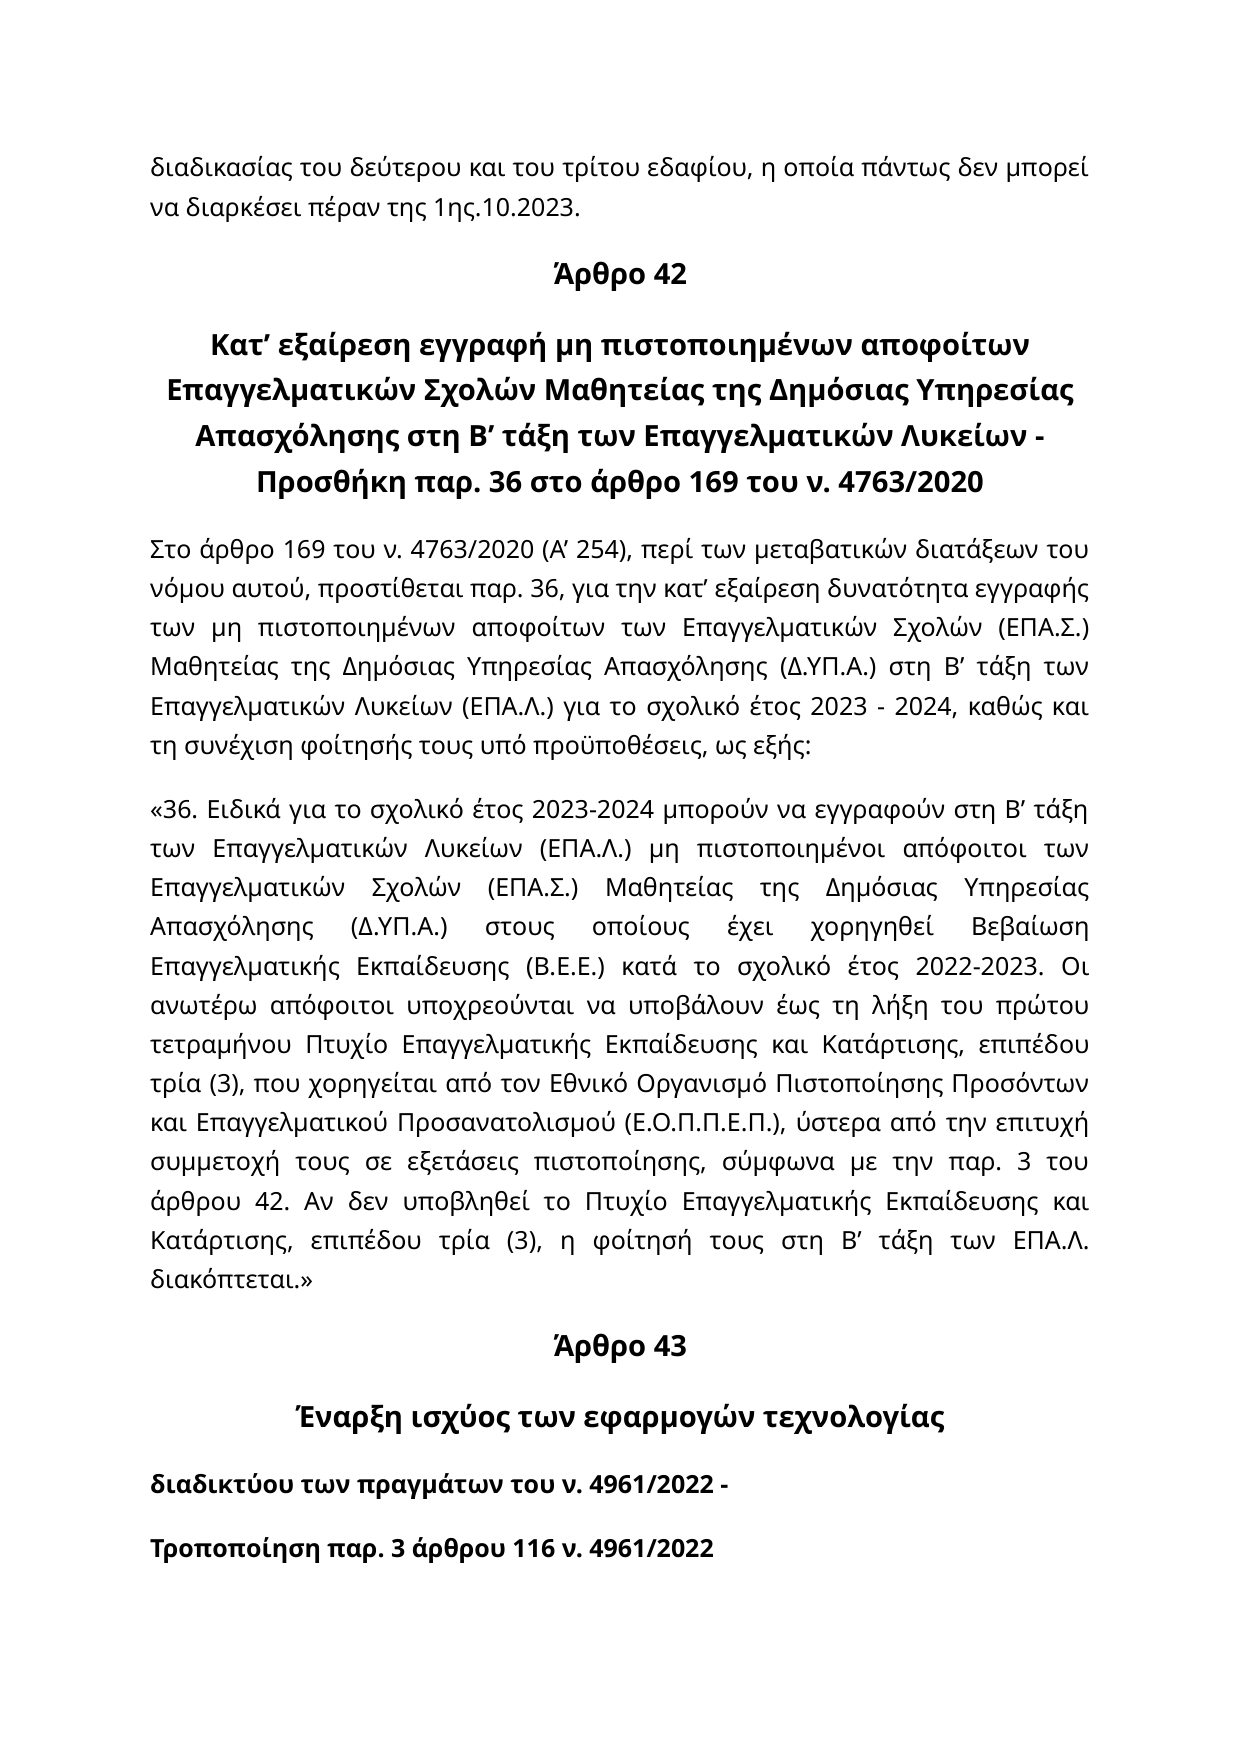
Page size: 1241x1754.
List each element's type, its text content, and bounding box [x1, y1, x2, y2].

text Τροποποίηση παρ. 3 άρθρου 116 ν. 4961/2022 [150, 1531, 1090, 1565]
subtitle Άρθρο 43 [150, 1326, 1090, 1365]
subtitle Άρθρο 42 [150, 253, 1090, 293]
subtitle Κατ’ εξαίρεση εγγραφή μη πιστοποιημένων αποφοίτων Επαγγελματικών Σχολών Μαθητείας της Δημόσιας Υπηρεσίας Απασχόλησης στη Β’ τάξη των Επαγγελματικών Λυκείων - Προσθήκη παρ. 36 στο άρθρο 169 του ν. 4763/2020 [150, 324, 1090, 501]
text διαδικασίας του δεύτερου και του τρίτου εδαφίου, η οποία πάντως δεν μπορεί να διαρκέσει πέραν της 1ης.10.2023. [150, 150, 1090, 223]
text «36. Ειδικά για το σχολικό έτος 2023-2024 μπορούν να εγγραφούν στη Β’ τάξη των Επαγγελματικών Λυκείων (ΕΠΑ.Λ.) μη πιστοποιημένοι απόφοιτοι των Επαγγελματικών Σχολών (ΕΠΑ.Σ.) Μαθητείας της Δημόσιας Υπηρεσίας Απασχόλησης (Δ.ΥΠ.Α.) στους οποίους έχει χορηγηθεί Βεβαίωση Επαγγελματικής Εκπαίδευσης (Β.Ε.Ε.) κατά το σχολικό έτος 2022-2023. Οι ανωτέρω απόφοιτοι υποχρεούνται να υποβάλουν έως τη λήξη του πρώτου τετραμήνου Πτυχίο Επαγγελματικής Εκπαίδευσης και Κατάρτισης, επιπέδου τρία (3), που χορηγείται από τον Εθνικό Οργανισμό Πιστοποίησης Προσόντων και Επαγγελματικού Προσανατολισμού (Ε.Ο.Π.Π.Ε.Π.), ύστερα από την επιτυχή συμμετοχή τους σε εξετάσεις πιστοποίησης, σύμφωνα με την παρ. 3 του άρθρου 42. Αν δεν υποβληθεί το Πτυχίο Επαγγελματικής Εκπαίδευσης και Κατάρτισης, επιπέδου τρία (3), η φοίτησή τους στη Β’ τάξη των ΕΠΑ.Λ. διακόπτεται.» [150, 791, 1090, 1296]
subtitle Έναρξη ισχύος των εφαρμογών τεχνολογίας [150, 1396, 1090, 1436]
text Στο άρθρο 169 του ν. 4763/2020 (Α’ 254), περί των μεταβατικών διατάξεων του νόμου αυτού, προστίθεται παρ. 36, για την κατ’ εξαίρεση δυνατότητα εγγραφής των μη πιστοποιημένων αποφοίτων των Επαγγελματικών Σχολών (ΕΠΑ.Σ.) Μαθητείας της Δημόσιας Υπηρεσίας Απασχόλησης (Δ.ΥΠ.Α.) στη Β’ τάξη των Επαγγελματικών Λυκείων (ΕΠΑ.Λ.) για το σχολικό έτος 2023 - 2024, καθώς και τη συνέχιση φοίτησής τους υπό προϋποθέσεις, ως εξής: [150, 531, 1090, 761]
text διαδικτύου των πραγμάτων του ν. 4961/2022 - [150, 1467, 1090, 1501]
